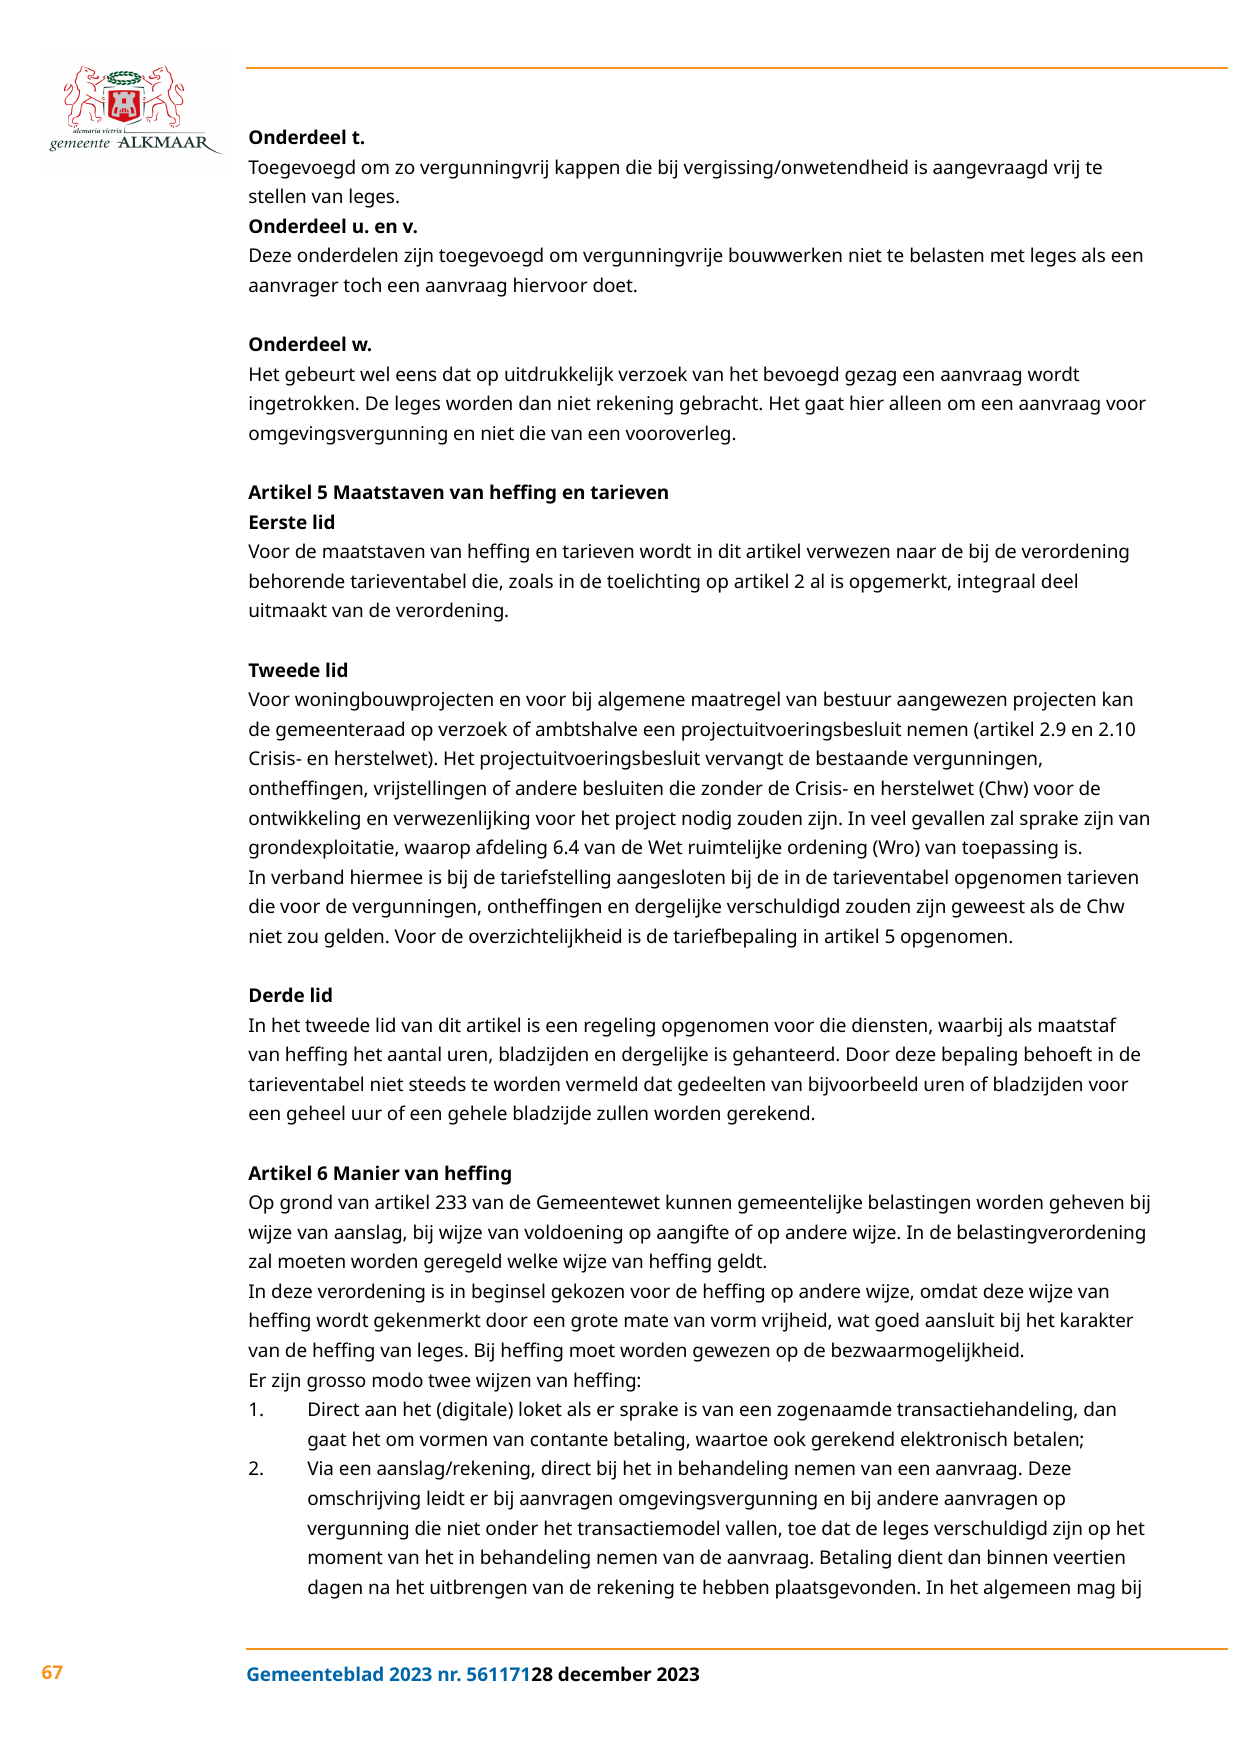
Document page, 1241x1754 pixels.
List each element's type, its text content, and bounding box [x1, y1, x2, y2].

list Direct aan het (digitale) loket als er sprake is van een zogenaamde transactiehandeling, dan gaat het om vormen van contante betaling, waartoe ook gerekend elektronisch betalen; [248, 1396, 1152, 1452]
text Onderdeel w. [248, 331, 1152, 357]
list Via een aanslag/rekening, direct bij het in behandeling nemen van een aanvraag. Deze omschrijving leidt er bij aanvragen omgevingsvergunning en bij andere aanvragen op vergunning die niet onder het transactiemodel vallen, toe dat de leges verschuldigd zijn op het moment van het in behandeling nemen van de aanvraag. Betaling dient dan binnen veertien dagen na het uitbrengen van de rekening te hebben plaatsgevonden. In het algemeen mag bij [248, 1456, 1152, 1600]
text Deze onderdelen zijn toegevoegd om vergunningvrije bouwwerken niet te belasten met leges als een aanvrager toch een aanvraag hiervoor doet. [248, 243, 1152, 298]
text Het gebeurt wel eens dat op uitdrukkelijk verzoek van het bevoegd gezag een aanvraag wordt ingetrokken. De leges worden dan niet rekening gebracht. Het gaat hier alleen om een aanvraag voor omgevingsvergunning en niet die van een vooroverleg. [248, 361, 1152, 446]
text Toegevoegd om zo vergunningvrij kappen die bij vergissing/onwetendheid is aangevraagd vrij te stellen van leges. [248, 154, 1152, 209]
text Artikel 5 Maatstaven van heffing en tarieven [248, 479, 1152, 505]
text In verband hiermee is bij de tariefstelling aangesloten bij de in de tarieventabel opgenomen tarieven die voor de vergunningen, ontheffingen en dergelijke verschuldigd zouden zijn geweest als de Chw niet zou gelden. Voor de overzichtelijkheid is de tariefbepaling in artikel 5 opgenomen. [248, 864, 1152, 949]
text Voor woningbouwprojecten en voor bij algemene maatregel van bestuur aangewezen projecten kan de gemeenteraad op verzoek of ambtshalve een projectuitvoeringsbesluit nemen (artikel 2.9 en 2.10 Crisis- en herstelwet). Het projectuitvoeringsbesluit vervangt de bestaande vergunningen, ontheffingen, vrijstellingen of andere besluiten die zonder de Crisis- en herstelwet (Chw) voor de ontwikkeling en verwezenlijking voor het project nodig zouden zijn. In veel gevallen zal sprake zijn van grondexploitatie, waarop afdeling 6.4 van de Wet ruimtelijke ordening (Wro) van toepassing is. [248, 686, 1152, 860]
text Eerste lid [248, 509, 1152, 535]
text Er zijn grosso modo twee wijzen van heffing: [248, 1367, 1152, 1393]
text In het tweede lid van dit artikel is een regeling opgenomen voor die diensten, waarbij als maatstaf van heffing het aantal uren, bladzijden en dergelijke is gehanteerd. Door deze bepaling behoeft in de tarieventabel niet steeds te worden vermeld dat gedeelten van bijvoorbeeld uren of bladzijden voor een geheel uur of een gehele bladzijde zullen worden gerekend. [248, 1012, 1152, 1126]
picture [41, 47, 231, 172]
text Derde lid [248, 982, 1152, 1008]
text Op grond van artikel 233 van de Gemeentewet kunnen gemeentelijke belastingen worden geheven bij wijze van aanslag, bij wijze van voldoening op aangifte of op andere wijze. In de belastingverordening zal moeten worden geregeld welke wijze van heffing geldt. [248, 1189, 1152, 1274]
text Voor de maatstaven van heffing en tarieven wordt in dit artikel verwezen naar de bij de verordening behorende tarieventabel die, zoals in de toelichting op artikel 2 al is opgemerkt, integraal deel uitmaakt van de verordening. [248, 538, 1152, 623]
text Onderdeel u. en v. [248, 213, 1152, 239]
text Tweede lid [248, 657, 1152, 683]
text In deze verordening is in beginsel gekozen voor de heffing op andere wijze, omdat deze wijze van heffing wordt gekenmerkt door een grote mate van vorm vrijheid, wat goed aansluit bij het karakter van de heffing van leges. Bij heffing moet worden gewezen op de bezwaarmogelijkheid. [248, 1278, 1152, 1363]
text Artikel 6 Manier van heffing [248, 1160, 1152, 1186]
text Onderdeel t. [248, 124, 1152, 150]
